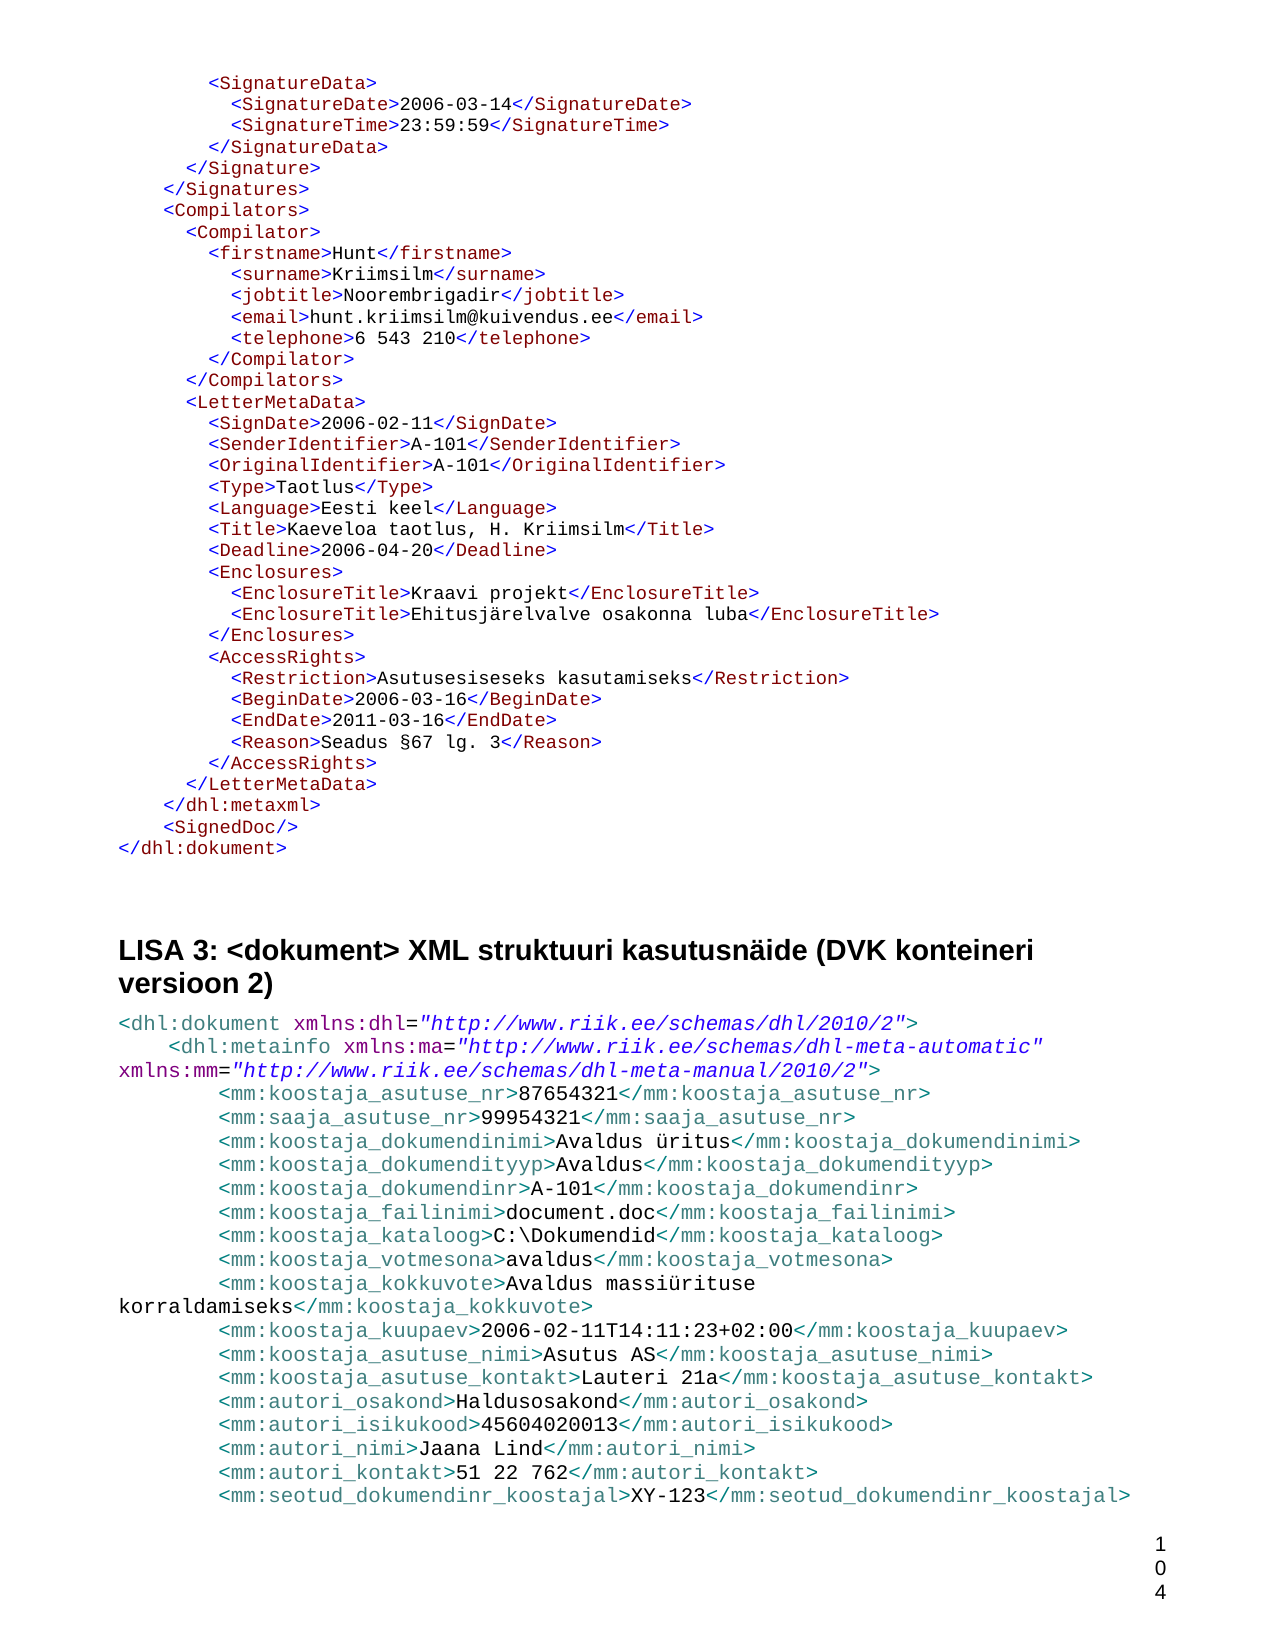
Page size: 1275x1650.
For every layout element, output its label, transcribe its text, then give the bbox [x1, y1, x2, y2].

text <SignedDoc/> [118, 817, 1157, 839]
text <OriginalIdentifier>A-101</OriginalIdentifier> [118, 456, 1157, 477]
text <dhl:dokument xmlns:dhl="http://www.riik.ee/schemas/dhl/2010/2"> [118, 1012, 1157, 1036]
text <mm:koostaja_failinimi>document.doc</mm:koostaja_failinimi> [118, 1202, 1157, 1225]
text <Language>Eesti keel</Language> [118, 499, 1157, 520]
text <email>hunt.kriimsilm@kuivendus.ee</email> [118, 307, 1157, 329]
text <SignatureData> [118, 74, 1157, 95]
text <mm:autori_osakond>Haldusosakond</mm:autori_osakond> [118, 1391, 1157, 1414]
text <LetterMetaData> [118, 392, 1157, 414]
text </AccessRights> [118, 754, 1157, 775]
text <AccessRights> [118, 647, 1157, 669]
text </Compilator> [118, 350, 1157, 371]
text <mm:koostaja_asutuse_nimi>Asutus AS</mm:koostaja_asutuse_nimi> [118, 1343, 1157, 1367]
text <mm:koostaja_asutuse_kontakt>Lauteri 21a</mm:koostaja_asutuse_kontakt> [118, 1367, 1157, 1391]
text <Type>Taotlus</Type> [118, 477, 1157, 499]
text <SignDate>2006-02-11</SignDate> [118, 414, 1157, 435]
text <mm:koostaja_kokkuvote>Avaldus massiürituse korraldamiseks</mm:koostaja_kokkuvote> [118, 1273, 1157, 1320]
text <jobtitle>Noorembrigadir</jobtitle> [118, 286, 1157, 307]
text <mm:koostaja_asutuse_nr>87654321</mm:koostaja_asutuse_nr> [118, 1083, 1157, 1107]
text <mm:autori_kontakt>51 22 762</mm:autori_kontakt> [118, 1462, 1157, 1485]
text </SignatureData> [118, 137, 1157, 159]
text <mm:autori_nimi>Jaana Lind</mm:autori_nimi> [118, 1438, 1157, 1462]
text <Reason>Seadus §67 lg. 3</Reason> [118, 732, 1157, 754]
subtitle LISA 3: <dokument> XML struktuuri kasutusnäide (DVK konteineri versioon 2) [118, 933, 1157, 1000]
text <Title>Kaeveloa taotlus, H. Kriimsilm</Title> [118, 520, 1157, 541]
text <Compilator> [118, 222, 1157, 244]
text <surname>Kriimsilm</surname> [118, 265, 1157, 286]
text </Enclosures> [118, 626, 1157, 647]
text </dhl:metaxml> [118, 796, 1157, 817]
text <Deadline>2006-04-20</Deadline> [118, 541, 1157, 562]
text </Compilators> [118, 371, 1157, 392]
text <Enclosures> [118, 562, 1157, 584]
text </LetterMetaData> [118, 775, 1157, 796]
text <dhl:metainfo xmlns:ma="http://www.riik.ee/schemas/dhl-meta-automatic" xmlns:mm="http://www.riik.ee/schemas/dhl-meta-manual/2010/2"> [118, 1036, 1157, 1083]
text <mm:autori_isikukood>45604020013</mm:autori_isikukood> [118, 1414, 1157, 1438]
text <Restriction>Asutusesiseseks kasutamiseks</Restriction> [118, 669, 1157, 690]
text </Signature> [118, 159, 1157, 180]
text <mm:koostaja_votmesona>avaldus</mm:koostaja_votmesona> [118, 1249, 1157, 1273]
text <mm:koostaja_dokumendinimi>Avaldus üritus</mm:koostaja_dokumendinimi> [118, 1131, 1157, 1154]
text <SignatureTime>23:59:59</SignatureTime> [118, 116, 1157, 137]
text <Compilators> [118, 201, 1157, 222]
text <EnclosureTitle>Ehitusjärelvalve osakonna luba</EnclosureTitle> [118, 605, 1157, 626]
text <mm:koostaja_kataloog>C:\Dokumendid</mm:koostaja_kataloog> [118, 1225, 1157, 1249]
text <firstname>Hunt</firstname> [118, 244, 1157, 265]
text <BeginDate>2006-03-16</BeginDate> [118, 690, 1157, 711]
text <mm:koostaja_dokumendityyp>Avaldus</mm:koostaja_dokumendityyp> [118, 1154, 1157, 1178]
text <telephone>6 543 210</telephone> [118, 329, 1157, 350]
text </Signatures> [118, 180, 1157, 201]
text </dhl:dokument> [118, 839, 1157, 860]
text <EndDate>2011-03-16</EndDate> [118, 711, 1157, 732]
text <mm:koostaja_dokumendinr>A-101</mm:koostaja_dokumendinr> [118, 1178, 1157, 1202]
text <SignatureDate>2006-03-14</SignatureDate> [118, 95, 1157, 116]
text <EnclosureTitle>Kraavi projekt</EnclosureTitle> [118, 584, 1157, 605]
text <SenderIdentifier>A-101</SenderIdentifier> [118, 435, 1157, 456]
text <mm:seotud_dokumendinr_koostajal>XY-123</mm:seotud_dokumendinr_koostajal> [118, 1485, 1157, 1509]
text <mm:koostaja_kuupaev>2006-02-11T14:11:23+02:00</mm:koostaja_kuupaev> [118, 1320, 1157, 1343]
text <mm:saaja_asutuse_nr>99954321</mm:saaja_asutuse_nr> [118, 1107, 1157, 1131]
